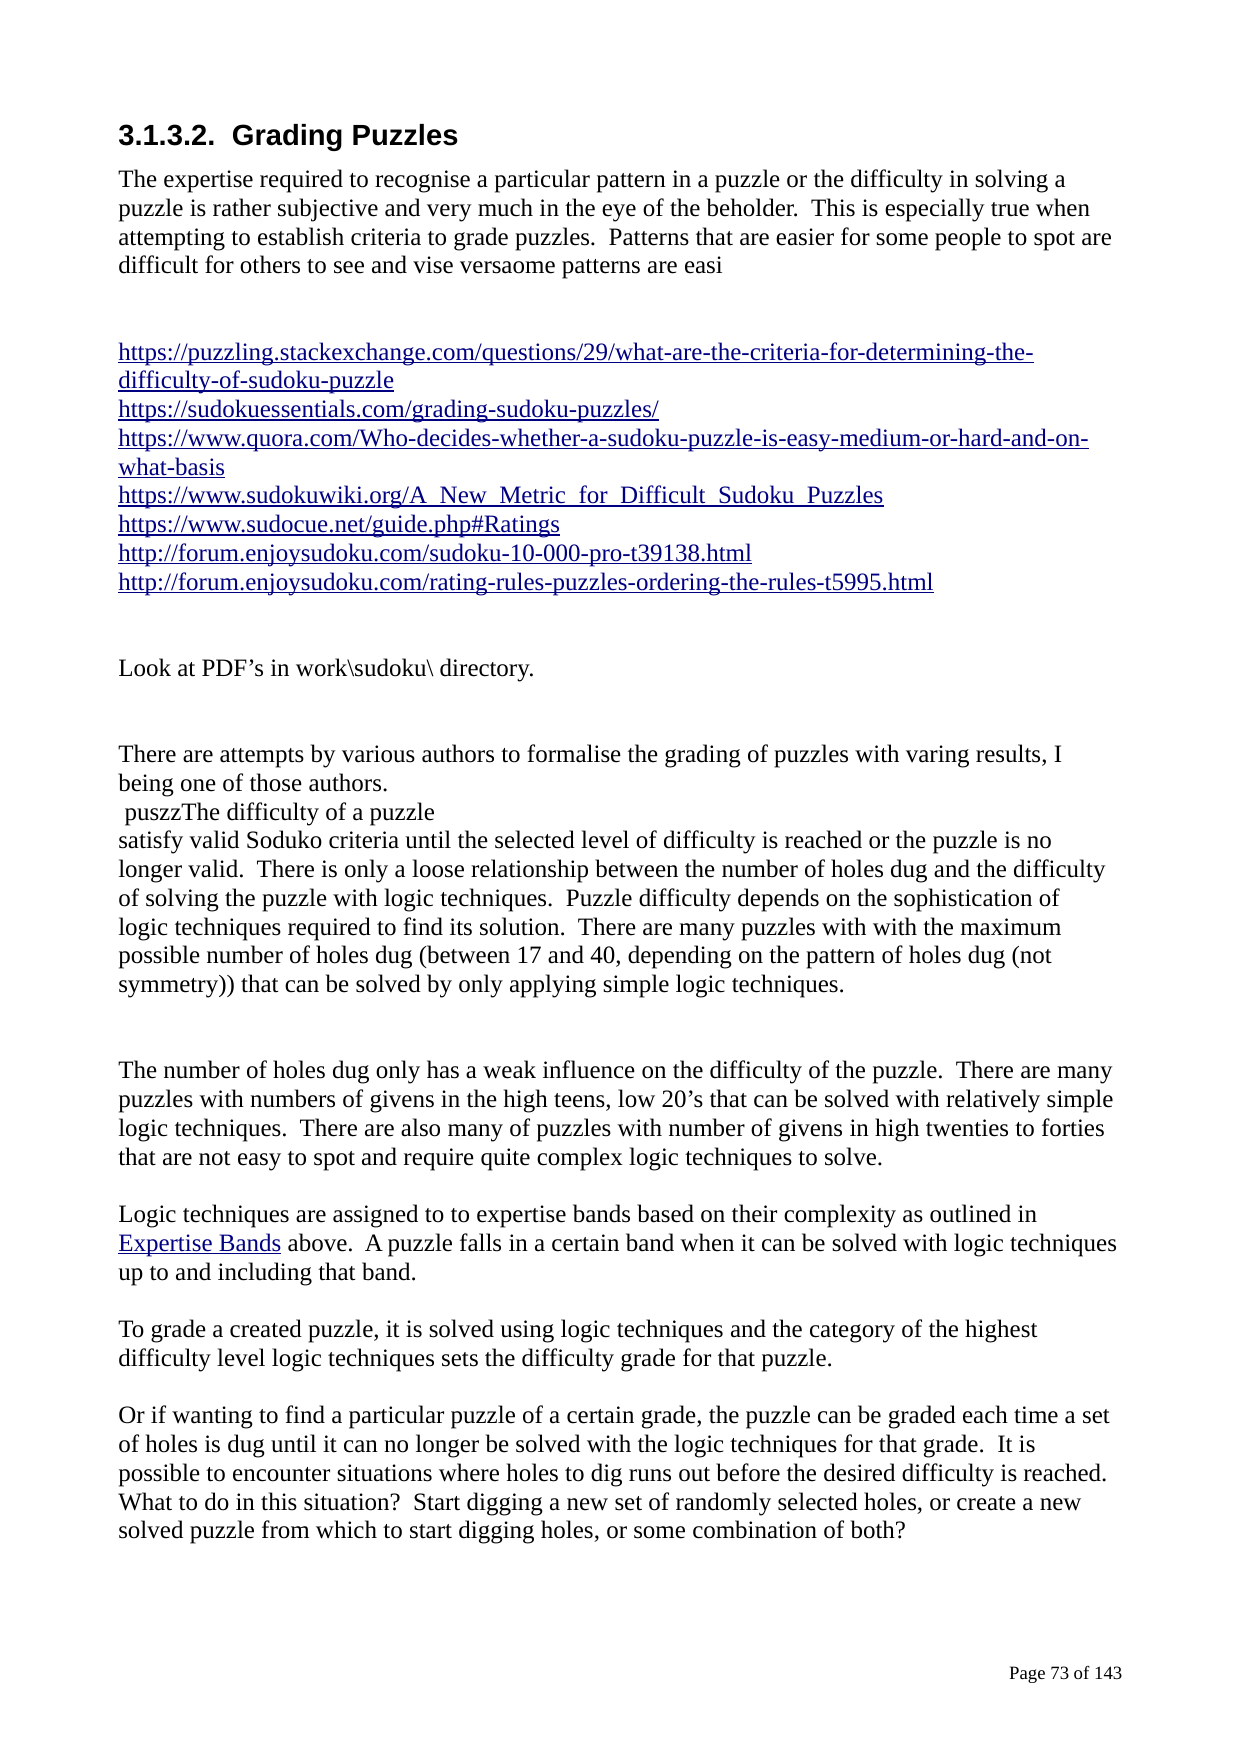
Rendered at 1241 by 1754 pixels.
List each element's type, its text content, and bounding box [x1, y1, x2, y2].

subtitle Grading Puzzles [118, 118, 1122, 152]
text http://forum.enjoysudoku.com/rating-rules-puzzles-ordering-the-rules-t5995.html [118, 567, 1122, 595]
text https://puzzling.stackexchange.com/questions/29/what-are-the-criteria-for-determining-the-difficulty-of-sudoku-puzzle [118, 337, 1122, 394]
text There are attempts by various authors to formalise the grading of puzzles with varing results, I being one of those authors. [118, 739, 1122, 797]
text http://forum.enjoysudoku.com/sudoku-10-000-pro-t39138.html [118, 538, 1122, 567]
text Look at PDF’s in work\sudoku\ directory. [118, 653, 1122, 682]
text https://www.sudokuwiki.org/A_New_Metric_for_Difficult_Sudoku_Puzzles [118, 480, 1122, 509]
text The number of holes dug only has a weak influence on the difficulty of the puzzle. There are many puzzles with numbers of givens in the high teens, low 20’s that can be solved with relatively simple logic techniques. There are also many of puzzles with number of givens in high twenties to forties that are not easy to spot and require quite complex logic techniques to solve. [118, 1055, 1122, 1170]
text https://sudokuessentials.com/grading-sudoku-puzzles/ [118, 394, 1122, 423]
text https://www.sudocue.net/guide.php#Ratings [118, 509, 1122, 538]
text The expertise required to recognise a particular pattern in a puzzle or the difficulty in solving a puzzle is rather subjective and very much in the eye of the beholder. This is especially true when attempting to establish criteria to grade puzzles. Patterns that are easier for some people to spot are difficult for others to see and vise versaome patterns are easi [118, 164, 1122, 279]
text Logic techniques are assigned to to expertise bands based on their complexity as outlined in Expertise Bands above. A puzzle falls in a certain band when it can be solved with logic techniques up to and including that band. [118, 1199, 1122, 1285]
text satisfy valid Soduko criteria until the selected level of difficulty is reached or the puzzle is no longer valid. There is only a loose relationship between the number of holes dug and the difficulty of solving the puzzle with logic techniques. Puzzle difficulty depends on the sophistication of logic techniques required to find its solution. There are many puzzles with with the maximum possible number of holes dug (between 17 and 40, depending on the pattern of holes dug (not symmetry)) that can be solved by only applying simple logic techniques. [118, 825, 1122, 998]
text To grade a created puzzle, it is solved using logic techniques and the category of the highest difficulty level logic techniques sets the difficulty grade for that puzzle. [118, 1314, 1122, 1372]
text https://www.quora.com/Who-decides-whether-a-sudoku-puzzle-is-easy-medium-or-hard-and-on-what-basis [118, 423, 1122, 480]
text puszzThe difficulty of a puzzle [118, 797, 1122, 825]
text Or if wanting to find a particular puzzle of a certain grade, the puzzle can be graded each time a set of holes is dug until it can no longer be solved with the logic techniques for that grade. It is possible to encounter situations where holes to dig runs out before the desired difficulty is reached. What to do in this situation? Start digging a new set of randomly selected holes, or create a new solved puzzle from which to start digging holes, or some combination of both? [118, 1400, 1122, 1544]
